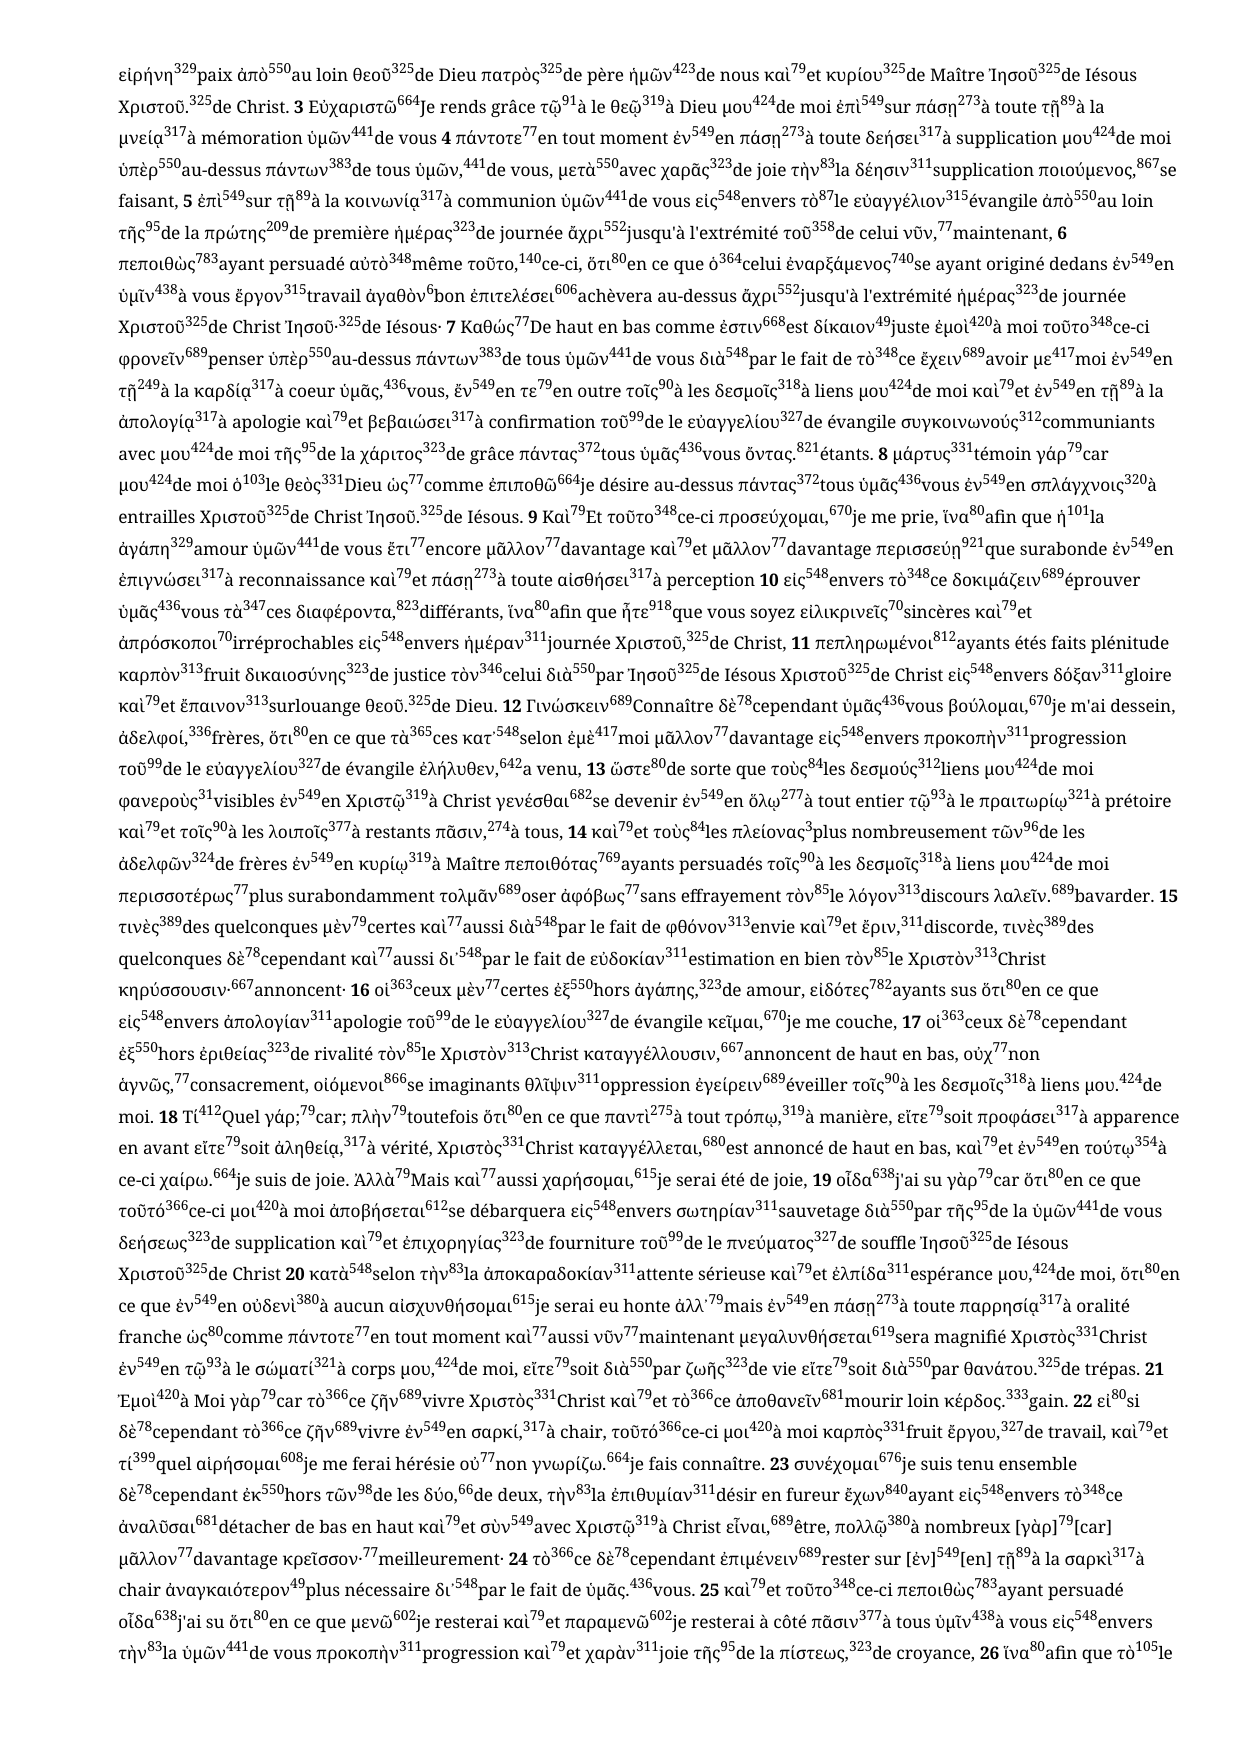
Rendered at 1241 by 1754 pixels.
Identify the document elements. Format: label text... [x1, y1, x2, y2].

text 1 Παῦλος331Paulus καὶ79et Τιμόθεος331Timotheos δοῦλοι330mâles esclaves Χριστοῦ325de Christ Ἰησοῦ325de Iésous πᾶσιν274à tous τοῖς90à les ἁγίοις58à saints ἐν549en Χριστῷ319à Christ Ἰησοῦ319à Iésous τοῖς351à ceux οὖσιν827à étants ἐν549en Φιλίπποις318à Philippes σὺν549avec ἐπισκόποις318à superviseurs καὶ79et διακόνοις,318à serviteurs, 2 χάρις329grâce ὑμῖν438à vous καὶ79et εἰρήνη329paix ἀπὸ550au loin θεοῦ325de Dieu πατρὸς325de père ἡμῶν423de nous καὶ79et κυρίου325de Maître Ἰησοῦ325de Iésous Χριστοῦ.325de Christ. 3 Εὐχαριστῶ664Je rends grâce τῷ91à le θεῷ319à Dieu μου424de moi ἐπὶ549sur πάσῃ273à toute τῇ89à la μνείᾳ317à mémoration ὑμῶν441de vous 4 πάντοτε77en tout moment ἐν549en πάσῃ273à toute δεήσει317à supplication μου424de moi ὑπὲρ550au-dessus πάντων383de tous ὑμῶν,441de vous, μετὰ550avec χαρᾶς323de joie τὴν83la δέησιν311supplication ποιούμενος,867se faisant, 5 ἐπὶ549sur τῇ89à la κοινωνίᾳ317à communion ὑμῶν441de vous εἰς548envers τὸ87le εὐαγγέλιον315évangile ἀπὸ550au loin τῆς95de la πρώτης209de première ἡμέρας323de journée ἄχρι552jusqu'à l'extrémité τοῦ358de celui νῦν,77maintenant, 6 πεποιθὼς783ayant persuadé αὐτὸ348même τοῦτο,140ce-ci, ὅτι80en ce que ὁ364celui ἐναρξάμενος740se ayant originé dedans ἐν549en ὑμῖν438à vous ἔργον315travail ἀγαθὸν6bon ἐπιτελέσει606achèvera au-dessus ἄχρι552jusqu'à l'extrémité ἡμέρας323de journée Χριστοῦ325de Christ Ἰησοῦ·325de Iésous· 7 Καθώς77De haut en bas comme ἐστιν668est δίκαιον49juste ἐμοὶ420à moi τοῦτο348ce-ci φρονεῖν689penser ὑπὲρ550au-dessus πάντων383de tous ὑμῶν441de vous διὰ548par le fait de τὸ348ce ἔχειν689avoir με417moi ἐν549en τῇ249à la καρδίᾳ317à coeur ὑμᾶς,436vous, ἔν549en τε79en outre τοῖς90à les δεσμοῖς318à liens μου424de moi καὶ79et ἐν549en τῇ89à la ἀπολογίᾳ317à apologie καὶ79et βεβαιώσει317à confirmation τοῦ99de le εὐαγγελίου327de évangile συγκοινωνούς312communiants avec μου424de moi τῆς95de la χάριτος323de grâce πάντας372tous ὑμᾶς436vous ὄντας.821étants. 8 μάρτυς331témoin γάρ79car μου424de moi ὁ103le θεὸς331Dieu ὡς77comme ἐπιποθῶ664je désire au-dessus πάντας372tous ὑμᾶς436vous ἐν549en σπλάγχνοις320à entrailles Χριστοῦ325de Christ Ἰησοῦ.325de Iésous. 9 Καὶ79Et τοῦτο348ce-ci προσεύχομαι,670je me prie, ἵνα80afin que ἡ101la ἀγάπη329amour ὑμῶν441de vous ἔτι77encore μᾶλλον77davantage καὶ79et μᾶλλον77davantage περισσεύῃ921que surabonde ἐν549en ἐπιγνώσει317à reconnaissance καὶ79et πάσῃ273à toute αἰσθήσει317à perception 10 εἰς548envers τὸ348ce δοκιμάζειν689éprouver ὑμᾶς436vous τὰ347ces διαφέροντα,823différants, ἵνα80afin que ἦτε918que vous soyez εἰλικρινεῖς70sincères καὶ79et ἀπρόσκοποι70irréprochables εἰς548envers ἡμέραν311journée Χριστοῦ,325de Christ, 11 πεπληρωμένοι812ayants étés faits plénitude καρπὸν313fruit δικαιοσύνης323de justice τὸν346celui διὰ550par Ἰησοῦ325de Iésous Χριστοῦ325de Christ εἰς548envers δόξαν311gloire καὶ79et ἔπαινον313surlouange θεοῦ.325de Dieu. 12 Γινώσκειν689Connaître δὲ78cependant ὑμᾶς436vous βούλομαι,670je m'ai dessein, ἀδελφοί,336frères, ὅτι80en ce que τὰ365ces κατ᾽548selon ἐμὲ417moi μᾶλλον77davantage εἰς548envers προκοπὴν311progression τοῦ99de le εὐαγγελίου327de évangile ἐλήλυθεν,642a venu, 13 ὥστε80de sorte que τοὺς84les δεσμούς312liens μου424de moi φανεροὺς31visibles ἐν549en Χριστῷ319à Christ γενέσθαι682se devenir ἐν549en ὅλῳ277à tout entier τῷ93à le πραιτωρίῳ321à prétoire καὶ79et τοῖς90à les λοιποῖς377à restants πᾶσιν,274à tous, 14 καὶ79et τοὺς84les πλείονας3plus nombreusement τῶν96de les ἀδελφῶν324de frères ἐν549en κυρίῳ319à Maître πεποιθότας769ayants persuadés τοῖς90à les δεσμοῖς318à liens μου424de moi περισσοτέρως77plus surabondamment τολμᾶν689oser ἀφόβως77sans effrayement τὸν85le λόγον313discours λαλεῖν.689bavarder. 15 τινὲς389des quelconques μὲν79certes καὶ77aussi διὰ548par le fait de φθόνον313envie καὶ79et ἔριν,311discorde, τινὲς389des quelconques δὲ78cependant καὶ77aussi δι᾽548par le fait de εὐδοκίαν311estimation en bien τὸν85le Χριστὸν313Christ κηρύσσουσιν·667annoncent· 16 οἱ363ceux μὲν77certes ἐξ550hors ἀγάπης,323de amour, εἰδότες782ayants sus ὅτι80en ce que εἰς548envers ἀπολογίαν311apologie τοῦ99de le εὐαγγελίου327de évangile κεῖμαι,670je me couche, 17 οἱ363ceux δὲ78cependant ἐξ550hors ἐριθείας323de rivalité τὸν85le Χριστὸν313Christ καταγγέλλουσιν,667annoncent de haut en bas, οὐχ77non ἁγνῶς,77consacrement, οἰόμενοι866se imaginants θλῖψιν311oppression ἐγείρειν689éveiller τοῖς90à les δεσμοῖς318à liens μου.424de moi. 18 Τί412Quel γάρ;79car; πλὴν79toutefois ὅτι80en ce que παντὶ275à tout τρόπῳ,319à manière, εἴτε79soit προφάσει317à apparence en avant εἴτε79soit ἀληθείᾳ,317à vérité, Χριστὸς331Christ καταγγέλλεται,680est annoncé de haut en bas, καὶ79et ἐν549en τούτῳ354à ce-ci χαίρω.664je suis de joie. Ἀλλὰ79Mais καὶ77aussi χαρήσομαι,615je serai été de joie, 19 οἶδα638j'ai su γὰρ79car ὅτι80en ce que τοῦτό366ce-ci μοι420à moi ἀποβήσεται612se débarquera εἰς548envers σωτηρίαν311sauvetage διὰ550par τῆς95de la ὑμῶν441de vous δεήσεως323de supplication καὶ79et ἐπιχορηγίας323de fourniture τοῦ99de le πνεύματος327de souffle Ἰησοῦ325de Iésous Χριστοῦ325de Christ 20 κατὰ548selon τὴν83la ἀποκαραδοκίαν311attente sérieuse καὶ79et ἐλπίδα311espérance μου,424de moi, ὅτι80en ce que ἐν549en οὐδενὶ380à aucun αἰσχυνθήσομαι615je serai eu honte ἀλλ᾽79mais ἐν549en πάσῃ273à toute παρρησίᾳ317à oralité franche ὡς80comme πάντοτε77en tout moment καὶ77aussi νῦν77maintenant μεγαλυνθήσεται619sera magnifié Χριστὸς331Christ ἐν549en τῷ93à le σώματί321à corps μου,424de moi, εἴτε79soit διὰ550par ζωῆς323de vie εἴτε79soit διὰ550par θανάτου.325de trépas. 21 Ἐμοὶ420à Moi γὰρ79car τὸ366ce ζῆν689vivre Χριστὸς331Christ καὶ79et τὸ366ce ἀποθανεῖν681mourir loin κέρδος.333gain. 22 εἰ80si δὲ78cependant τὸ366ce ζῆν689vivre ἐν549en σαρκί,317à chair, τοῦτό366ce-ci μοι420à moi καρπὸς331fruit ἔργου,327de travail, καὶ79et τί399quel αἱρήσομαι608je me ferai hérésie οὐ77non γνωρίζω.664je fais connaître. 23 συνέχομαι676je suis tenu ensemble δὲ78cependant ἐκ550hors τῶν98de les δύο,66de deux, τὴν83la ἐπιθυμίαν311désir en fureur ἔχων840ayant εἰς548envers τὸ348ce ἀναλῦσαι681détacher de bas en haut καὶ79et σὺν549avec Χριστῷ319à Christ εἶναι,689être, πολλῷ380à nombreux [γὰρ]79[car] μᾶλλον77davantage κρεῖσσον·77meilleurement· 24 τὸ366ce δὲ78cependant ἐπιμένειν689rester sur [ἐν]549[en] τῇ89à la σαρκὶ317à chair ἀναγκαιότερον49plus nécessaire δι᾽548par le fait de ὑμᾶς.436vous. 25 καὶ79et τοῦτο348ce-ci πεποιθὼς783ayant persuadé οἶδα638j'ai su ὅτι80en ce que μενῶ602je resterai καὶ79et παραμενῶ602je resterai à côté πᾶσιν377à tous ὑμῖν438à vous εἰς548envers τὴν83la ὑμῶν441de vous προκοπὴν311progression καὶ79et χαρὰν311joie τῆς95de la πίστεως,323de croyance, 26 ἵνα80afin que τὸ105le καύχημα333vantardise ὑμῶν441de vous περισσεύῃ921que surabonde ἐν549en Χριστῷ319à Christ Ἰησοῦ319à Iésous ἐν549en ἐμοὶ420à moi διὰ550par τῆς95de la ἐμῆς227de mienne παρουσίας323de présence πάλιν77de nouveau πρὸς548vers ὑμᾶς.436vous. 27 Μόνον77Seulement ἀξίως77dignement τοῦ99de le εὐαγγελίου327de évangile τοῦ97de le Χριστοῦ325de Christ πολιτεύεσθε,573que vous vous soyez citoyen, ἵνα80afin que εἴτε79soit ἐλθὼν721ayant venu καὶ79et ἰδὼν721ayant vu ὑμᾶς436vous εἴτε79soit ἀπὼν840étant au loin ἀκούω917que j'écoute τὰ347ces περὶ550autour ὑμῶν,441de vous, ὅτι80en ce que στήκετε665vous tenez debout ἐν549en ἑνὶ187à un πνεύματι,321à souffle, μιᾷ183à une ψυχῇ317à âme συναθλοῦντες839luttants en athlète avec τῇ89à la πίστει317à croyance τοῦ99de le εὐαγγελίου327de évangile 28 καὶ79et μὴ77ne pas πτυρόμενοι890étants épouvantés ἐν549en μηδενὶ380à pas un ὑπὸ550sous τῶν357de ceux ἀντικειμένων,860de se couchants contre, ἥτις496laquelle une quelconque ἐστὶν668est αὐτοῖς457à eux ἔνδειξις329indication ἀπωλείας,323de perte complète, ὑμῶν441de vous δὲ78cependant σωτηρίας,323de sauvetage, καὶ79et τοῦτο366ce-ci ἀπὸ550au loin θεοῦ·325de Dieu· 29 ὅτι80en ce que ὑμῖν438à vous ἐχαρίσθη600fut fait grâce τὸ366ce ὑπὲρ550au-dessus Χριστοῦ,325de Christ, οὐ77non μόνον77seulement τὸ366ce εἰς548envers αὐτὸν452lui πιστεύειν689croire ἀλλὰ79mais καὶ77aussi τὸ366ce ὑπὲρ550au-dessus αὐτοῦ464de lui πάσχειν,689souffrir, 30 τὸν85le αὐτὸν138même ἀγῶνα313combat ἔχοντες,839ayants, οἷον480tel que εἴδετε583vous vîtes ἐν549en ἐμοὶ420à moi καὶ79et νῦν77maintenant ἀκούετε665vous écoutez ἐν549en ἐμοί.420à moi. [118, 59, 1181, 1665]
